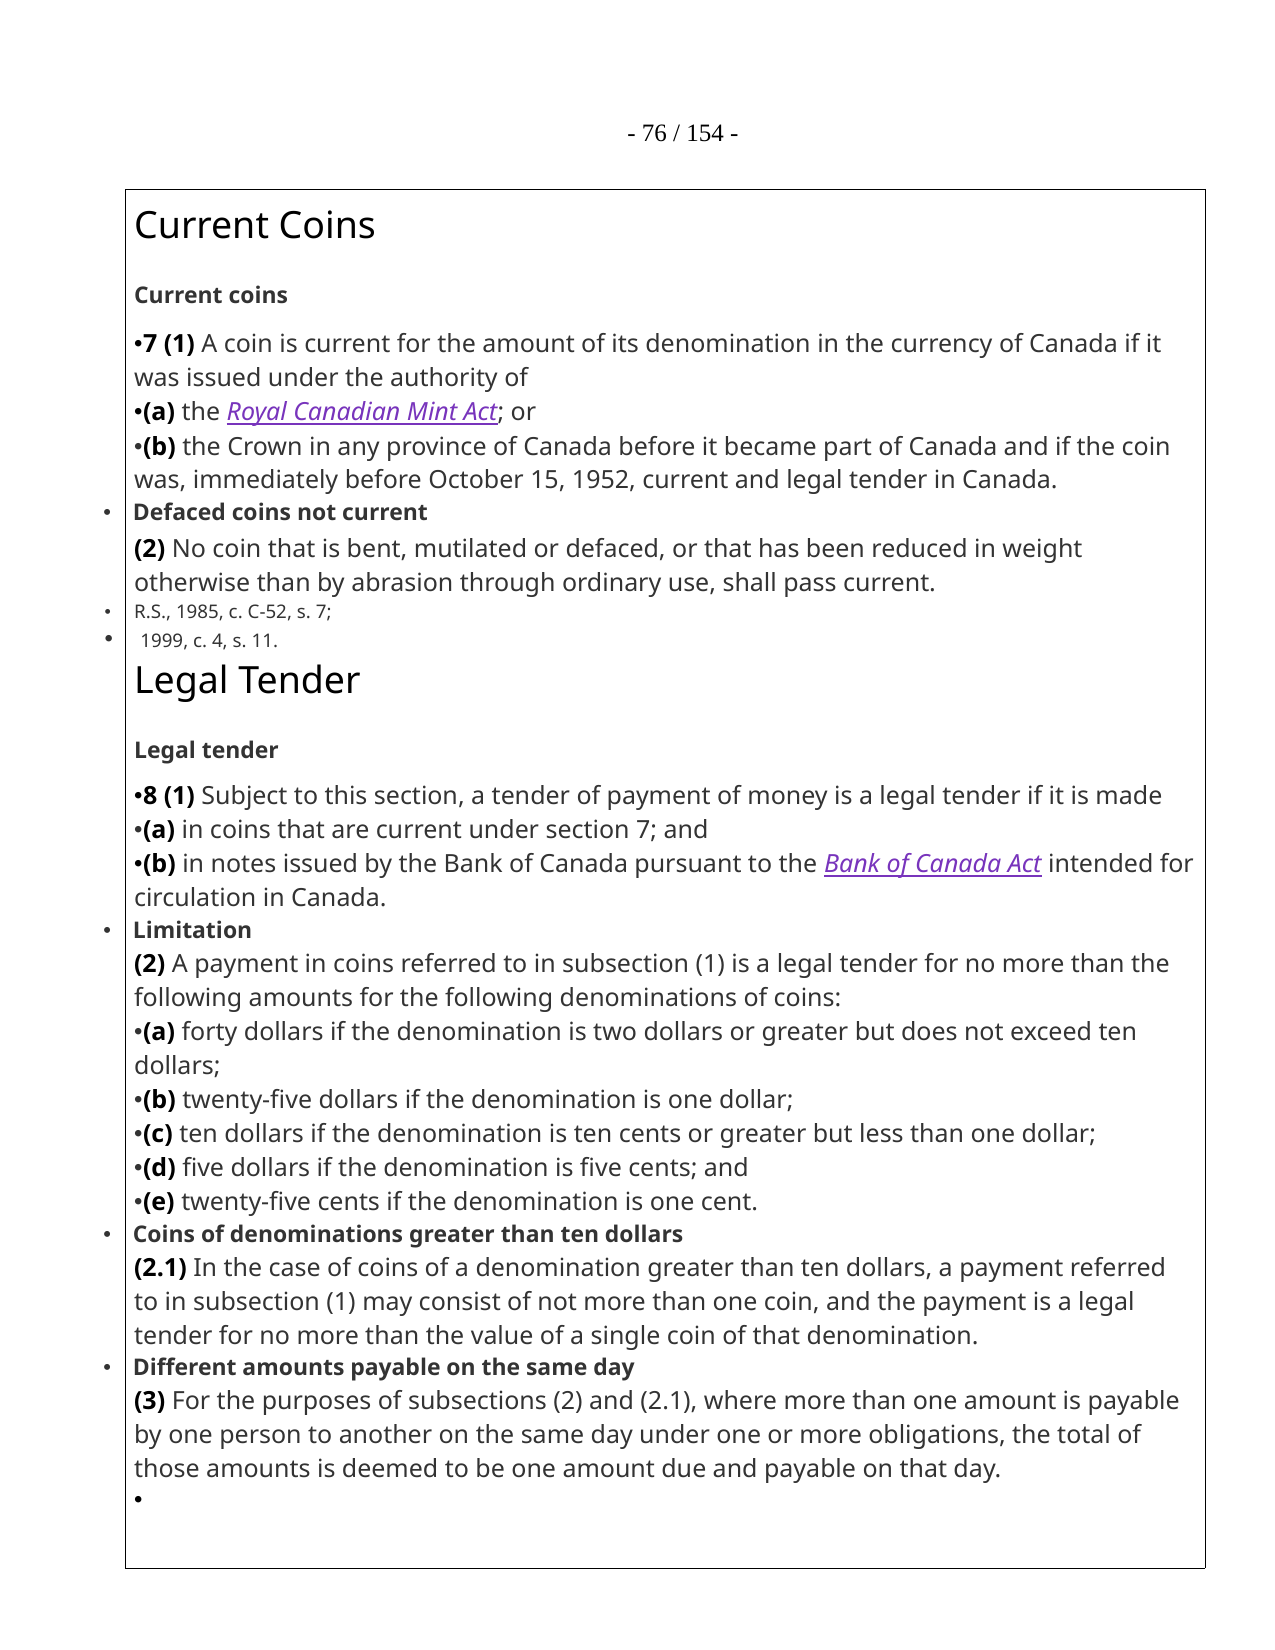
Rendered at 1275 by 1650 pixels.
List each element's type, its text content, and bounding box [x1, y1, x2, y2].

subtitle (a) the Royal Canadian Mint Act; or [134, 394, 1196, 428]
subtitle (b) twenty-five dollars if the denomination is one dollar; [134, 1082, 1196, 1116]
subtitle Limitation [126, 914, 1196, 945]
subtitle (a) in coins that are current under section 7; and [134, 812, 1196, 846]
subtitle (c) ten dollars if the denomination is ten cents or greater but less than one dollar; [134, 1116, 1196, 1150]
subtitle R.S., 1985, c. C-52, s. 7; [134, 599, 1196, 624]
subtitle 7 (1) A coin is current for the amount of its denomination in the currency of Canada if it was issued under the authority of [134, 326, 1196, 394]
subtitle (2) A payment in coins referred to in subsection (1) is a legal tender for no more than the following amounts for the following denominations of coins: [134, 945, 1196, 1013]
subtitle Different amounts payable on the same day [126, 1351, 1196, 1383]
subtitle (b) in notes issued by the Bank of Canada pursuant to the Bank of Canada Act intended for circulation in Canada. [134, 846, 1196, 914]
subtitle 1999, c. 4, s. 11. [134, 624, 1196, 653]
subtitle Legal Tender [134, 653, 1196, 704]
subtitle (2) No coin that is bent, mutilated or defaced, or that has been reduced in weight otherwise than by abrasion through ordinary use, shall pass current. [134, 531, 1196, 599]
subtitle Coins of denominations greater than ten dollars [126, 1218, 1196, 1249]
subtitle Defaced coins not current [126, 496, 1196, 527]
subtitle Legal tender [134, 734, 1196, 765]
subtitle (a) forty dollars if the denomination is two dollars or greater but does not exceed ten dollars; [134, 1013, 1196, 1082]
subtitle (3) For the purposes of subsections (2) and (2.1), where more than one amount is payable by one person to another on the same day under one or more obligations, the total of those amounts is deemed to be one amount due and payable on that day. [134, 1383, 1196, 1485]
subtitle Current coins [134, 279, 1196, 310]
subtitle (2.1) In the case of coins of a denomination greater than ten dollars, a payment referred to in subsection (1) may consist of not more than one coin, and the payment is a legal tender for no more than the value of a single coin of that denomination. [134, 1249, 1196, 1351]
subtitle Current Coins [134, 198, 1196, 249]
subtitle 8 (1) Subject to this section, a tender of payment of money is a legal tender if it is made [134, 778, 1196, 812]
subtitle (b) the Crown in any province of Canada before it became part of Canada and if the coin was, immediately before October 15, 1952, current and legal tender in Canada. [134, 428, 1196, 496]
subtitle (d) five dollars if the denomination is five cents; and [134, 1150, 1196, 1184]
subtitle (e) twenty-five cents if the denomination is one cent. [134, 1184, 1196, 1218]
